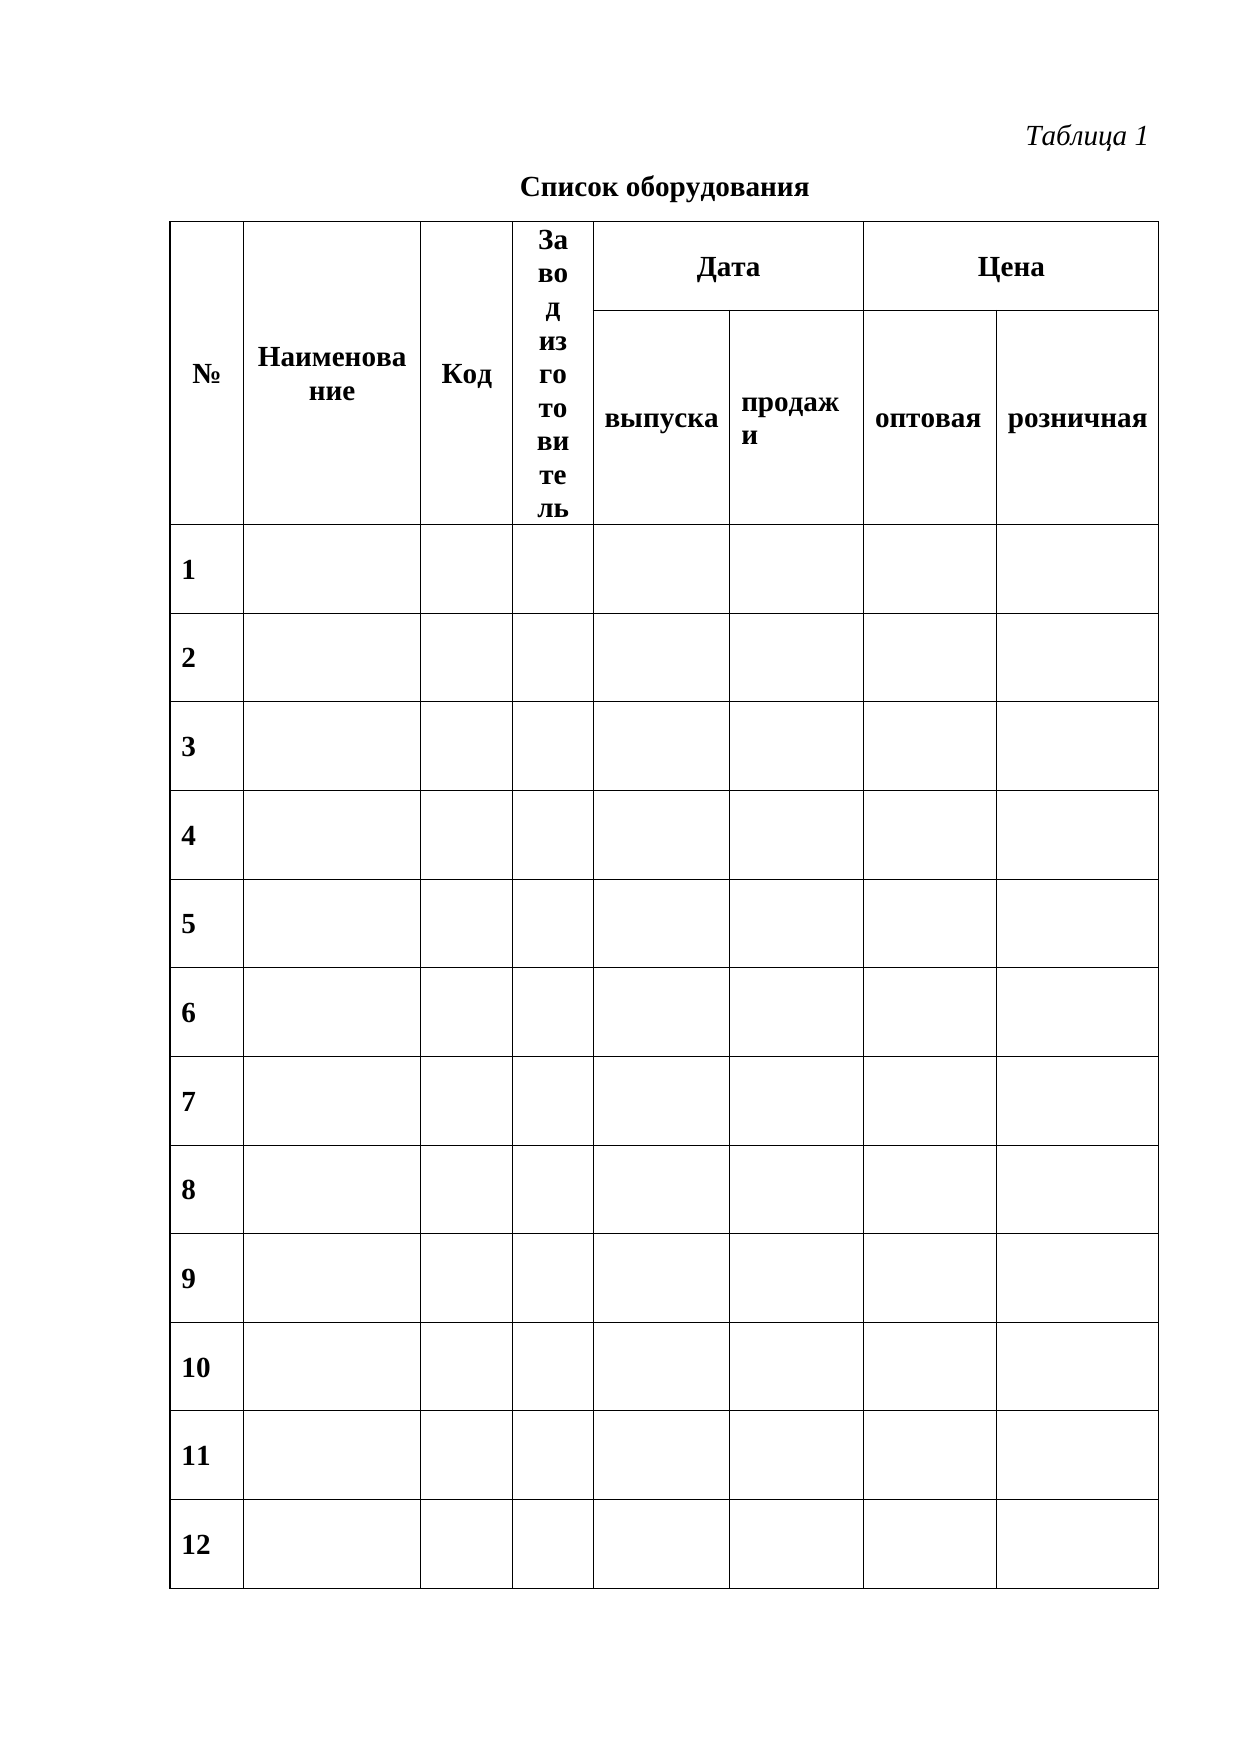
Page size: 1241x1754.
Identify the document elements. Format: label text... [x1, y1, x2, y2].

table_cell [244, 968, 420, 1056]
table_cell [421, 525, 512, 613]
table_cell [421, 614, 512, 701]
table_cell [513, 1057, 593, 1144]
table_cell [730, 1146, 863, 1233]
table_cell [513, 968, 593, 1056]
table_cell [864, 1057, 996, 1144]
table_cell [244, 702, 420, 790]
table_cell [244, 880, 420, 967]
table_cell [171, 880, 243, 967]
table_cell [421, 1057, 512, 1144]
table_header Наименование [244, 222, 420, 524]
table_cell [594, 1057, 729, 1144]
table_cell [421, 1323, 512, 1410]
table_cell [730, 1323, 863, 1410]
table_cell [730, 614, 863, 701]
table_cell [730, 1500, 863, 1588]
table_cell [864, 1411, 996, 1499]
table_cell [594, 1500, 729, 1588]
table_header Код [421, 222, 512, 524]
text Таблица 1 [177, 118, 1152, 152]
table_header Цена [864, 222, 1158, 310]
table_cell [244, 1411, 420, 1499]
table_cell [244, 614, 420, 701]
table_cell [730, 1411, 863, 1499]
table_cell [171, 1146, 243, 1233]
table_cell [171, 1323, 243, 1410]
table_cell [244, 525, 420, 613]
table_cell [864, 525, 996, 613]
table_cell [997, 1323, 1158, 1410]
table_cell [171, 614, 243, 701]
table_cell [513, 1411, 593, 1499]
table_cell [730, 702, 863, 790]
table_cell [594, 525, 729, 613]
table_cell [513, 1146, 593, 1233]
table_cell [730, 525, 863, 613]
table_cell [513, 702, 593, 790]
table_cell [244, 1057, 420, 1144]
text Список оборудования [177, 169, 1152, 203]
table_cell [997, 614, 1158, 701]
table_cell [421, 880, 512, 967]
table_cell [421, 702, 512, 790]
table_cell [513, 880, 593, 967]
table_cell [594, 614, 729, 701]
table_cell [997, 1411, 1158, 1499]
table_cell розничная [997, 311, 1158, 524]
table_cell [864, 1500, 996, 1588]
table_cell [513, 791, 593, 878]
table_cell [171, 968, 243, 1056]
table_cell [513, 1500, 593, 1588]
table_cell [244, 791, 420, 878]
table_cell [864, 880, 996, 967]
table_header Дата [594, 222, 863, 310]
table_cell [421, 1500, 512, 1588]
table_cell [594, 791, 729, 878]
table_cell [594, 1411, 729, 1499]
table_cell [730, 968, 863, 1056]
table_cell [997, 1057, 1158, 1144]
table_cell [421, 1234, 512, 1322]
table_cell [997, 968, 1158, 1056]
table_cell [513, 614, 593, 701]
table_cell [171, 702, 243, 790]
table_cell [171, 1411, 243, 1499]
table_cell [997, 880, 1158, 967]
table_cell [171, 1057, 243, 1144]
table_cell [244, 1234, 420, 1322]
table_cell выпуска [594, 311, 729, 524]
table_header № [171, 222, 243, 524]
table_cell [730, 880, 863, 967]
table_cell [864, 791, 996, 878]
table_cell [513, 1323, 593, 1410]
table_cell [594, 1146, 729, 1233]
table_cell [594, 702, 729, 790]
table_cell [997, 525, 1158, 613]
table_cell [997, 1500, 1158, 1588]
table_cell [864, 702, 996, 790]
table_cell продажи [730, 311, 863, 524]
table_cell [244, 1323, 420, 1410]
table_cell [421, 791, 512, 878]
table_cell [171, 525, 243, 613]
table_cell [171, 1234, 243, 1322]
table_cell [513, 525, 593, 613]
table_cell [513, 1234, 593, 1322]
table_cell [997, 791, 1158, 878]
table_cell [864, 1146, 996, 1233]
table_cell [594, 1234, 729, 1322]
table_cell [171, 1500, 243, 1588]
table_cell [594, 968, 729, 1056]
table_header Завод изготовитель [513, 222, 593, 524]
table_cell [864, 1323, 996, 1410]
table_cell [421, 1146, 512, 1233]
table_cell [421, 1411, 512, 1499]
table_cell [594, 1323, 729, 1410]
table_cell [997, 702, 1158, 790]
table_cell [421, 968, 512, 1056]
table_cell [997, 1146, 1158, 1233]
table_cell [594, 880, 729, 967]
table_cell [864, 614, 996, 701]
table_cell [730, 1057, 863, 1144]
table_cell [864, 968, 996, 1056]
table_cell оптовая [864, 311, 996, 524]
table_cell [864, 1234, 996, 1322]
table_cell [244, 1500, 420, 1588]
table_cell [730, 791, 863, 878]
table_cell [171, 791, 243, 878]
table_cell [730, 1234, 863, 1322]
table_cell [244, 1146, 420, 1233]
table_cell [997, 1234, 1158, 1322]
